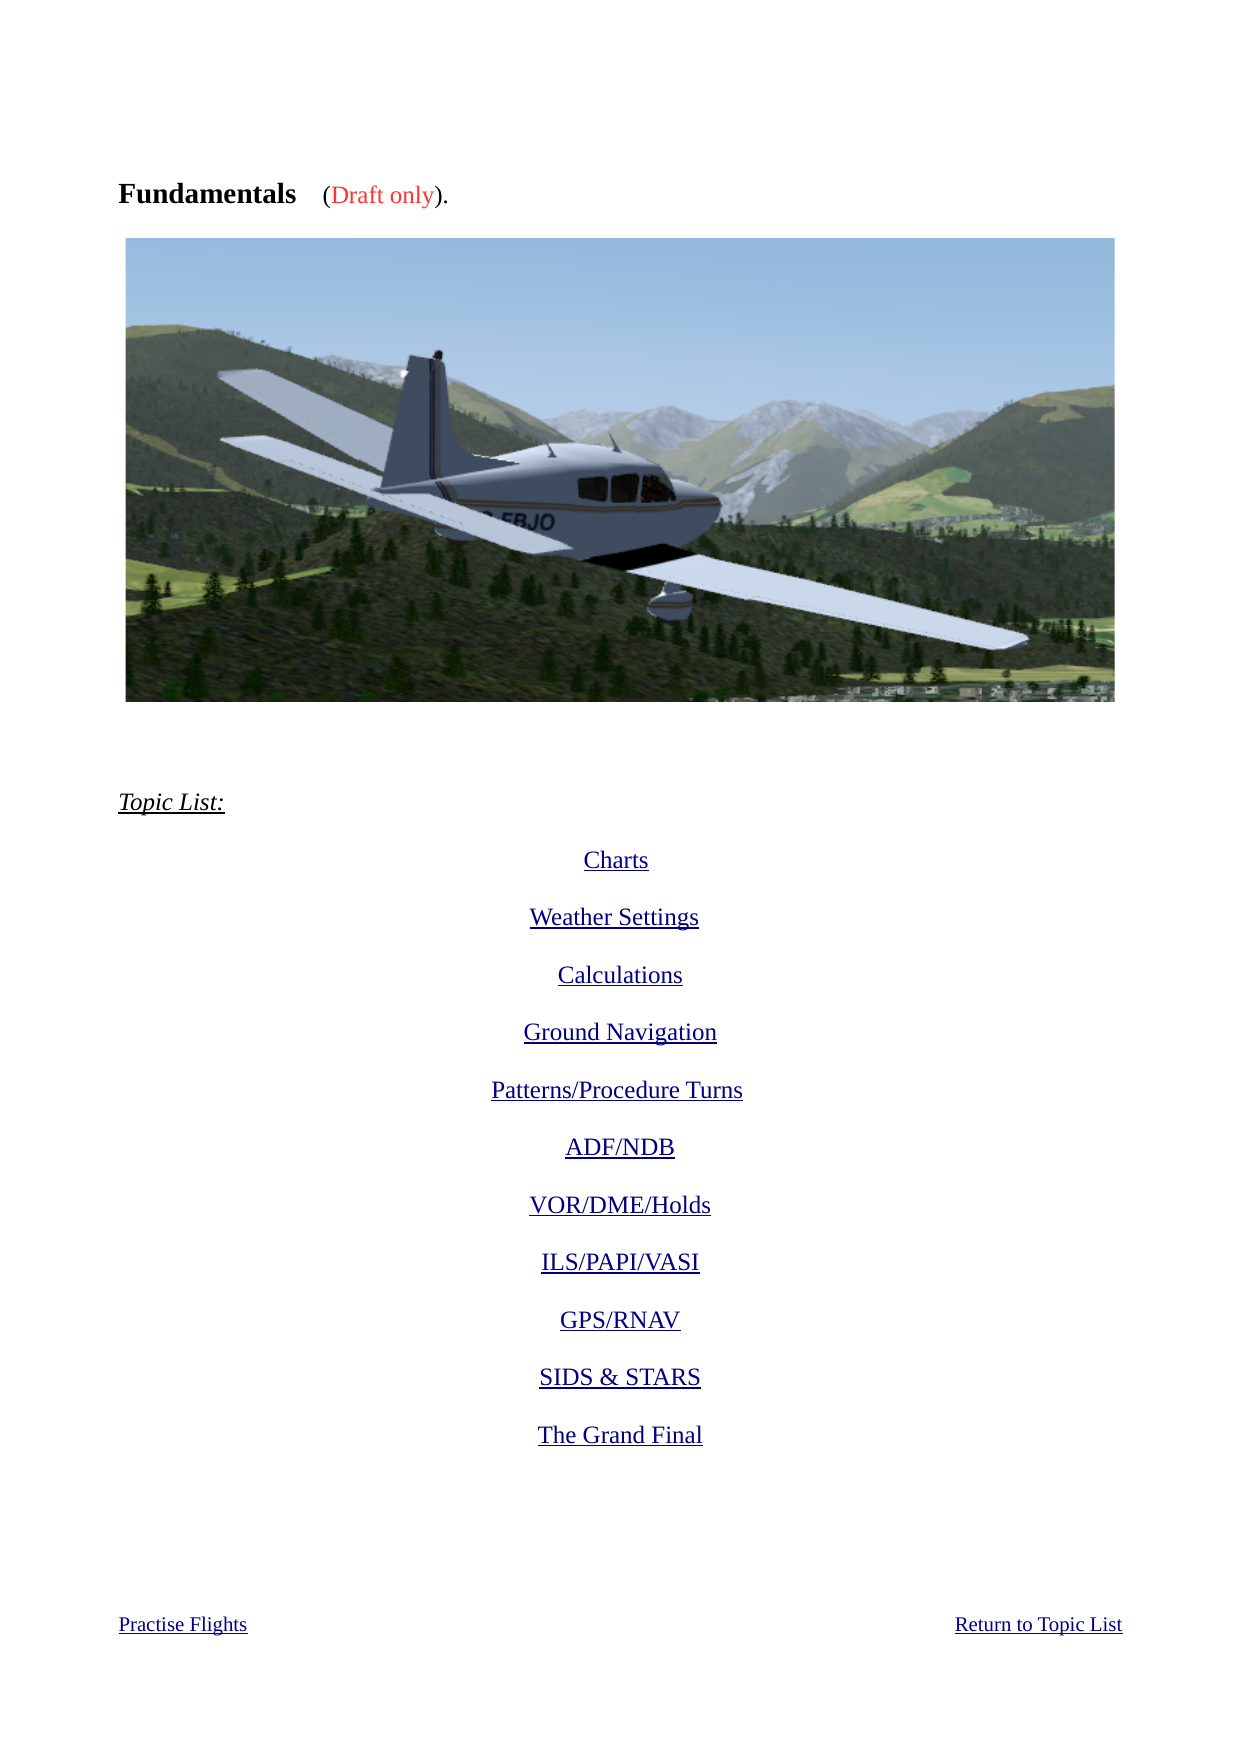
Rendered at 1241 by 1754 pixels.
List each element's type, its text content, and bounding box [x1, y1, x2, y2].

text GPS/RNAV [118, 1305, 1122, 1334]
text ADF/NDB [118, 1132, 1122, 1161]
text Calculations [118, 960, 1122, 989]
text VOR/DME/Holds [118, 1190, 1122, 1219]
picture [125, 238, 1115, 702]
text Charts [118, 845, 1122, 874]
text Fundamentals (Draft only). [118, 176, 1122, 210]
text ILS/PAPI/VASI [118, 1247, 1122, 1276]
text Patterns/Procedure Turns [118, 1075, 1122, 1104]
text The Grand Final [118, 1420, 1122, 1449]
text Weather Settings [118, 902, 1122, 931]
text Topic List: [118, 787, 1122, 816]
text SIDS & STARS [118, 1362, 1122, 1391]
text Ground Navigation [118, 1017, 1122, 1046]
